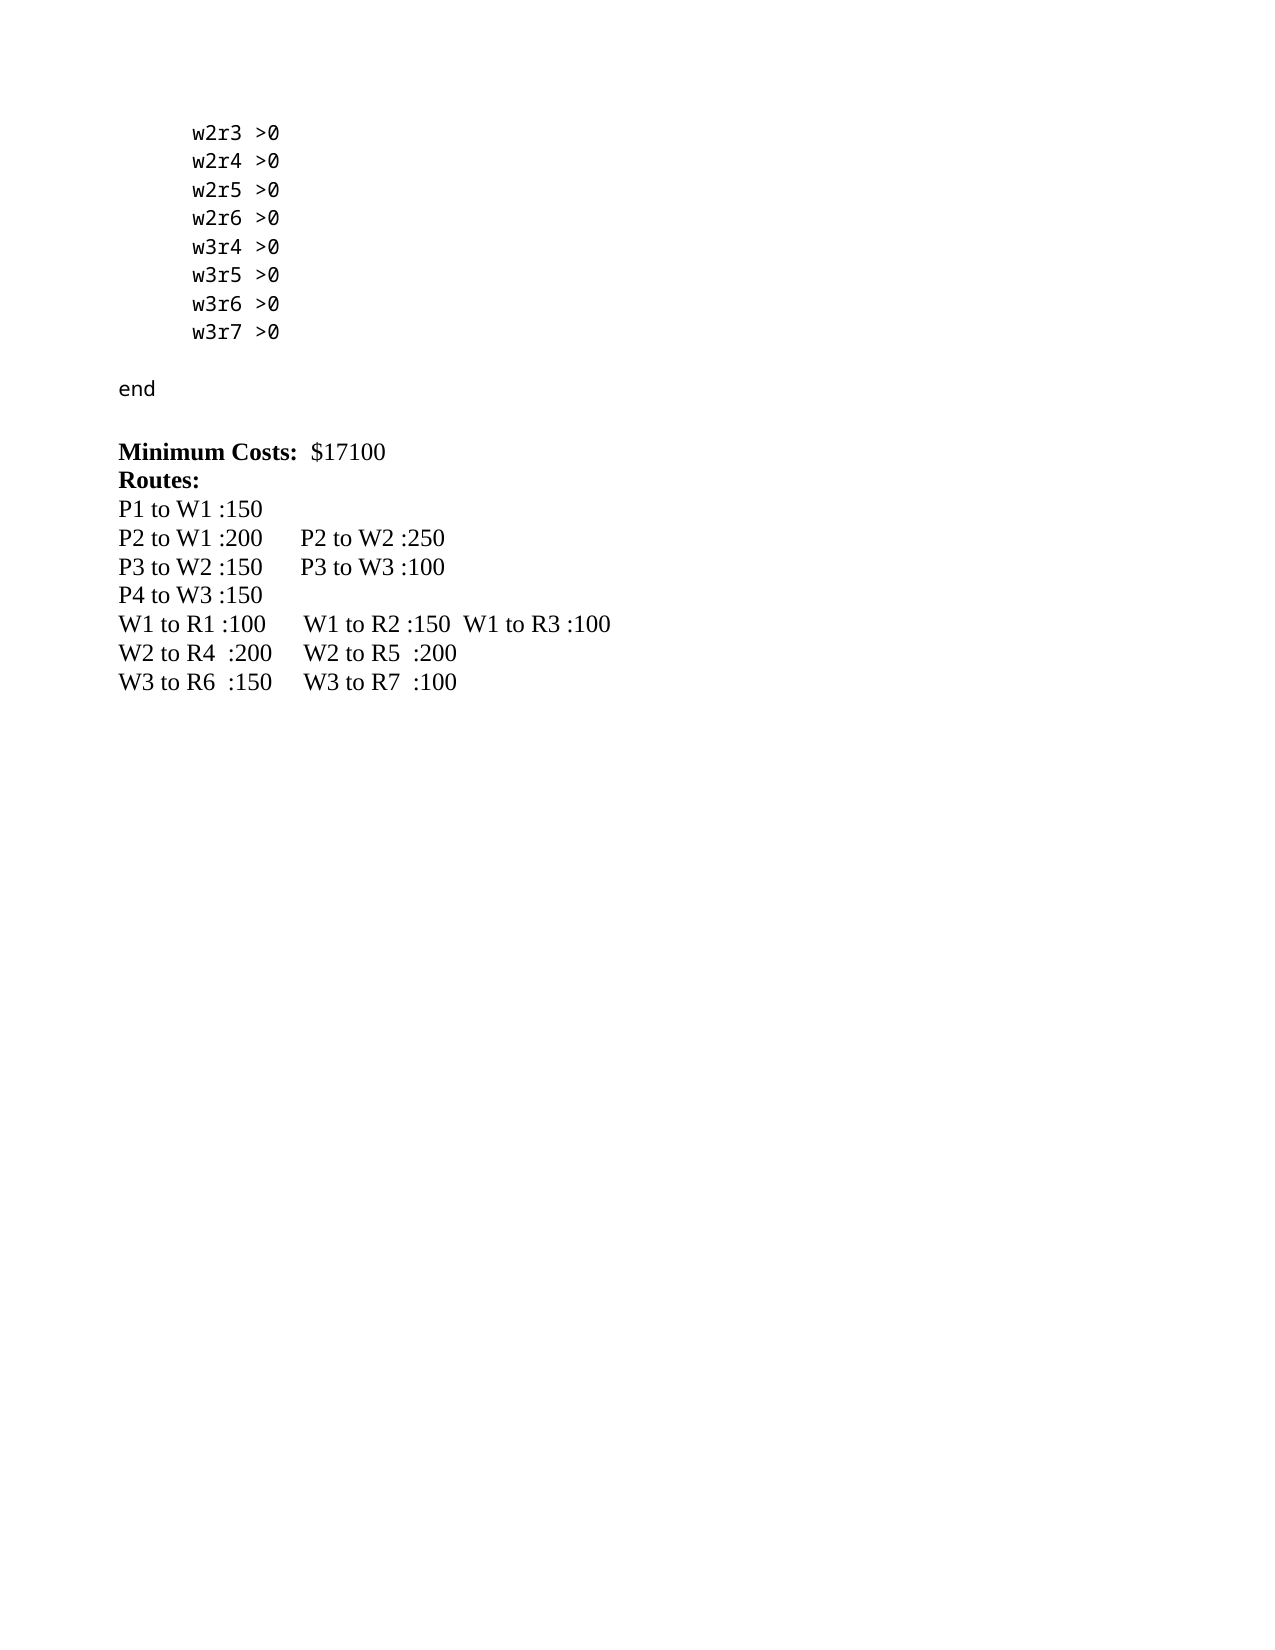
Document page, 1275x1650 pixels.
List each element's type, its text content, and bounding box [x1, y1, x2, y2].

text w2r4 >0 [118, 147, 1157, 175]
text W2 to R4 :200 W2 to R5 :200 [118, 638, 1157, 667]
text w2r6 >0 [118, 203, 1157, 232]
text w3r6 >0 [118, 289, 1157, 317]
text W3 to R6 :150 W3 to R7 :100 [118, 667, 1157, 695]
text Minimum Costs: $17100 [118, 437, 1157, 465]
text w3r4 >0 [118, 232, 1157, 260]
text W1 to R1 :100 W1 to R2 :150 W1 to R3 :100 [118, 609, 1157, 638]
text w3r7 >0 [118, 317, 1157, 346]
text w2r5 >0 [118, 175, 1157, 203]
text P1 to W1 :150 [118, 494, 1157, 523]
text P4 to W3 :150 [118, 580, 1157, 609]
text Routes: [118, 465, 1157, 494]
text P2 to W1 :200 P2 to W2 :250 [118, 523, 1157, 552]
text end [118, 374, 1157, 402]
text w2r3 >0 [118, 118, 1157, 147]
text P3 to W2 :150 P3 to W3 :100 [118, 552, 1157, 580]
text w3r5 >0 [118, 260, 1157, 289]
